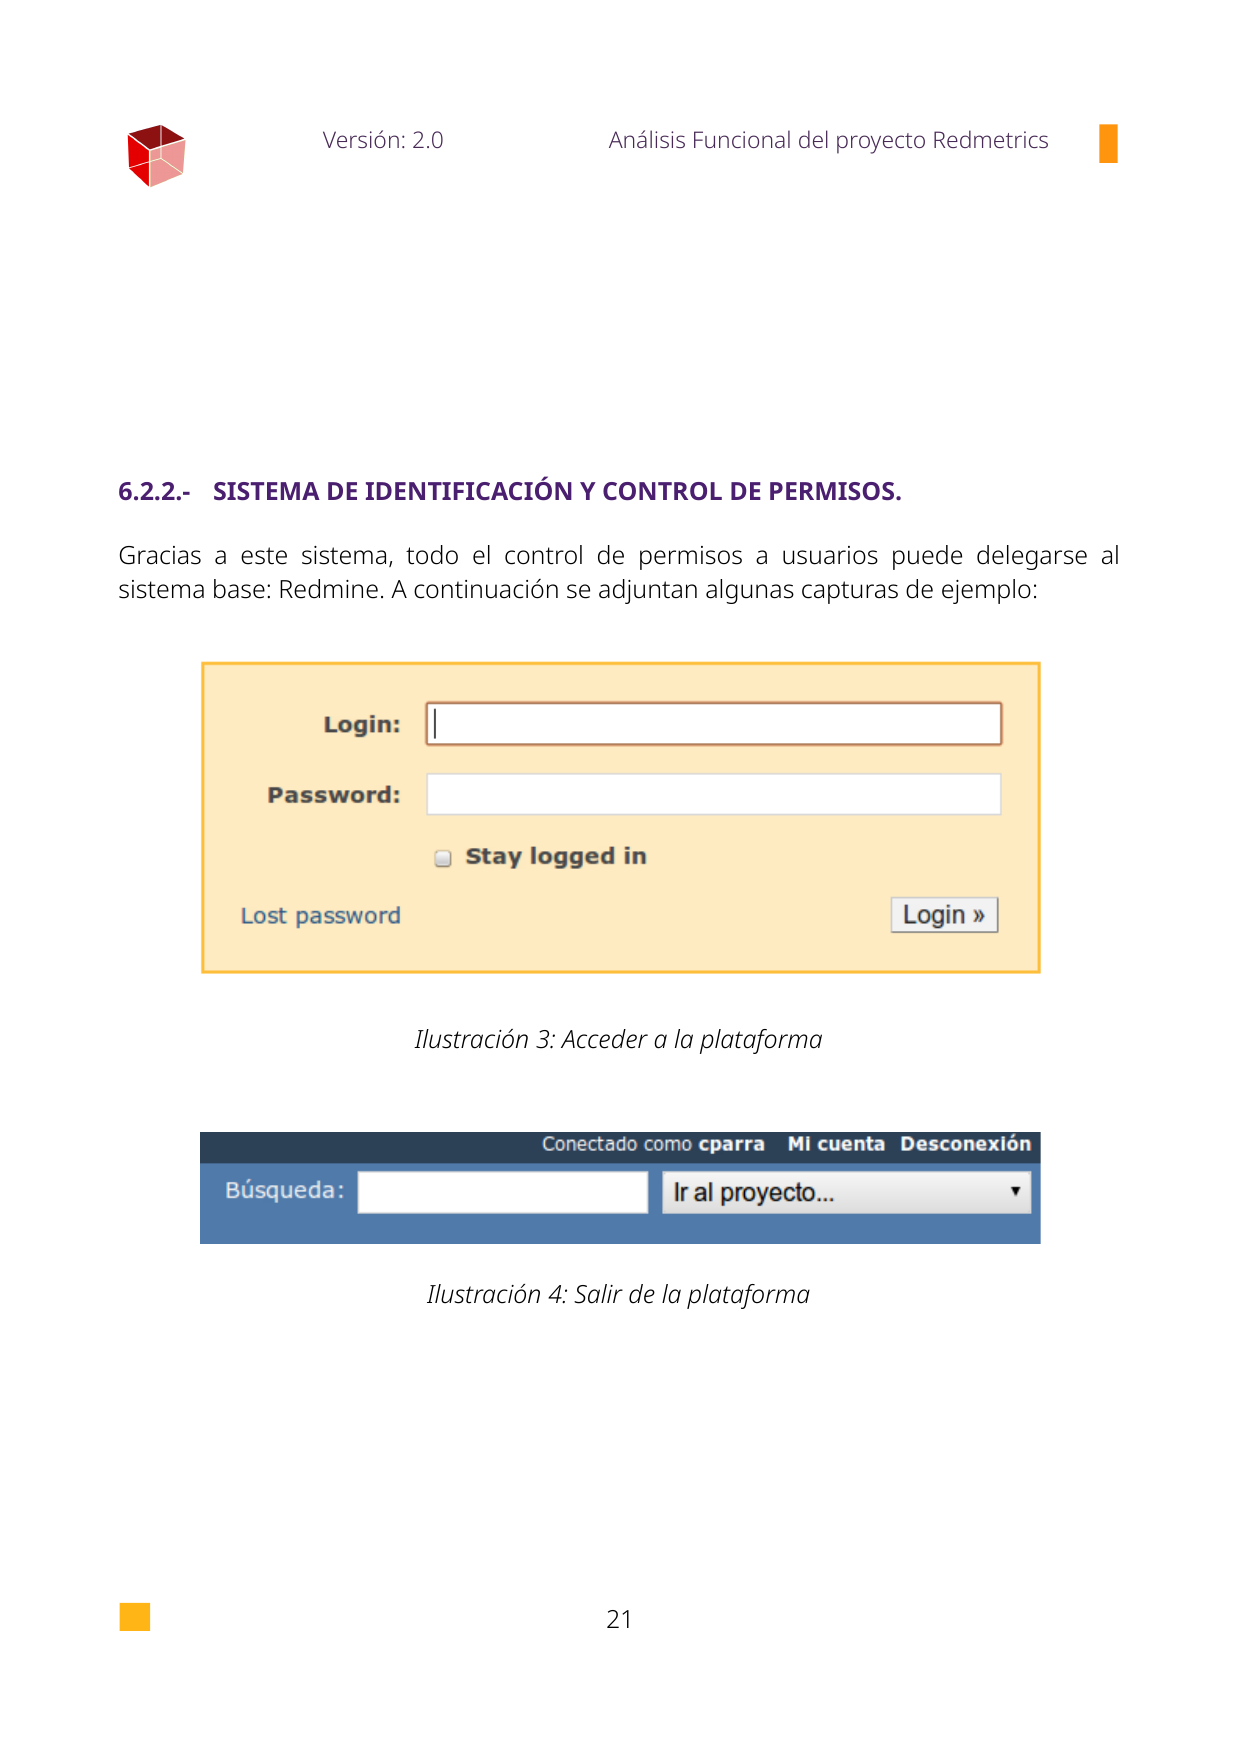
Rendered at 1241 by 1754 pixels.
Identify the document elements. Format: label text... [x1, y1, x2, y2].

picture [123, 123, 189, 189]
subtitle Sistema de Identificación y Control de Permisos. [118, 473, 1122, 508]
text Gracias a este sistema, todo el control de permisos a usuarios puede delegarse al sistema base: Redmine. A continuación se adjuntan algunas capturas de ejemplo: [118, 538, 1122, 606]
text Ilustración 3: Acceder a la plataforma [189, 988, 1051, 1056]
text Ilustración 4: Salir de la plataforma [200, 1244, 1040, 1311]
picture [200, 1132, 1041, 1244]
picture [189, 648, 1052, 988]
